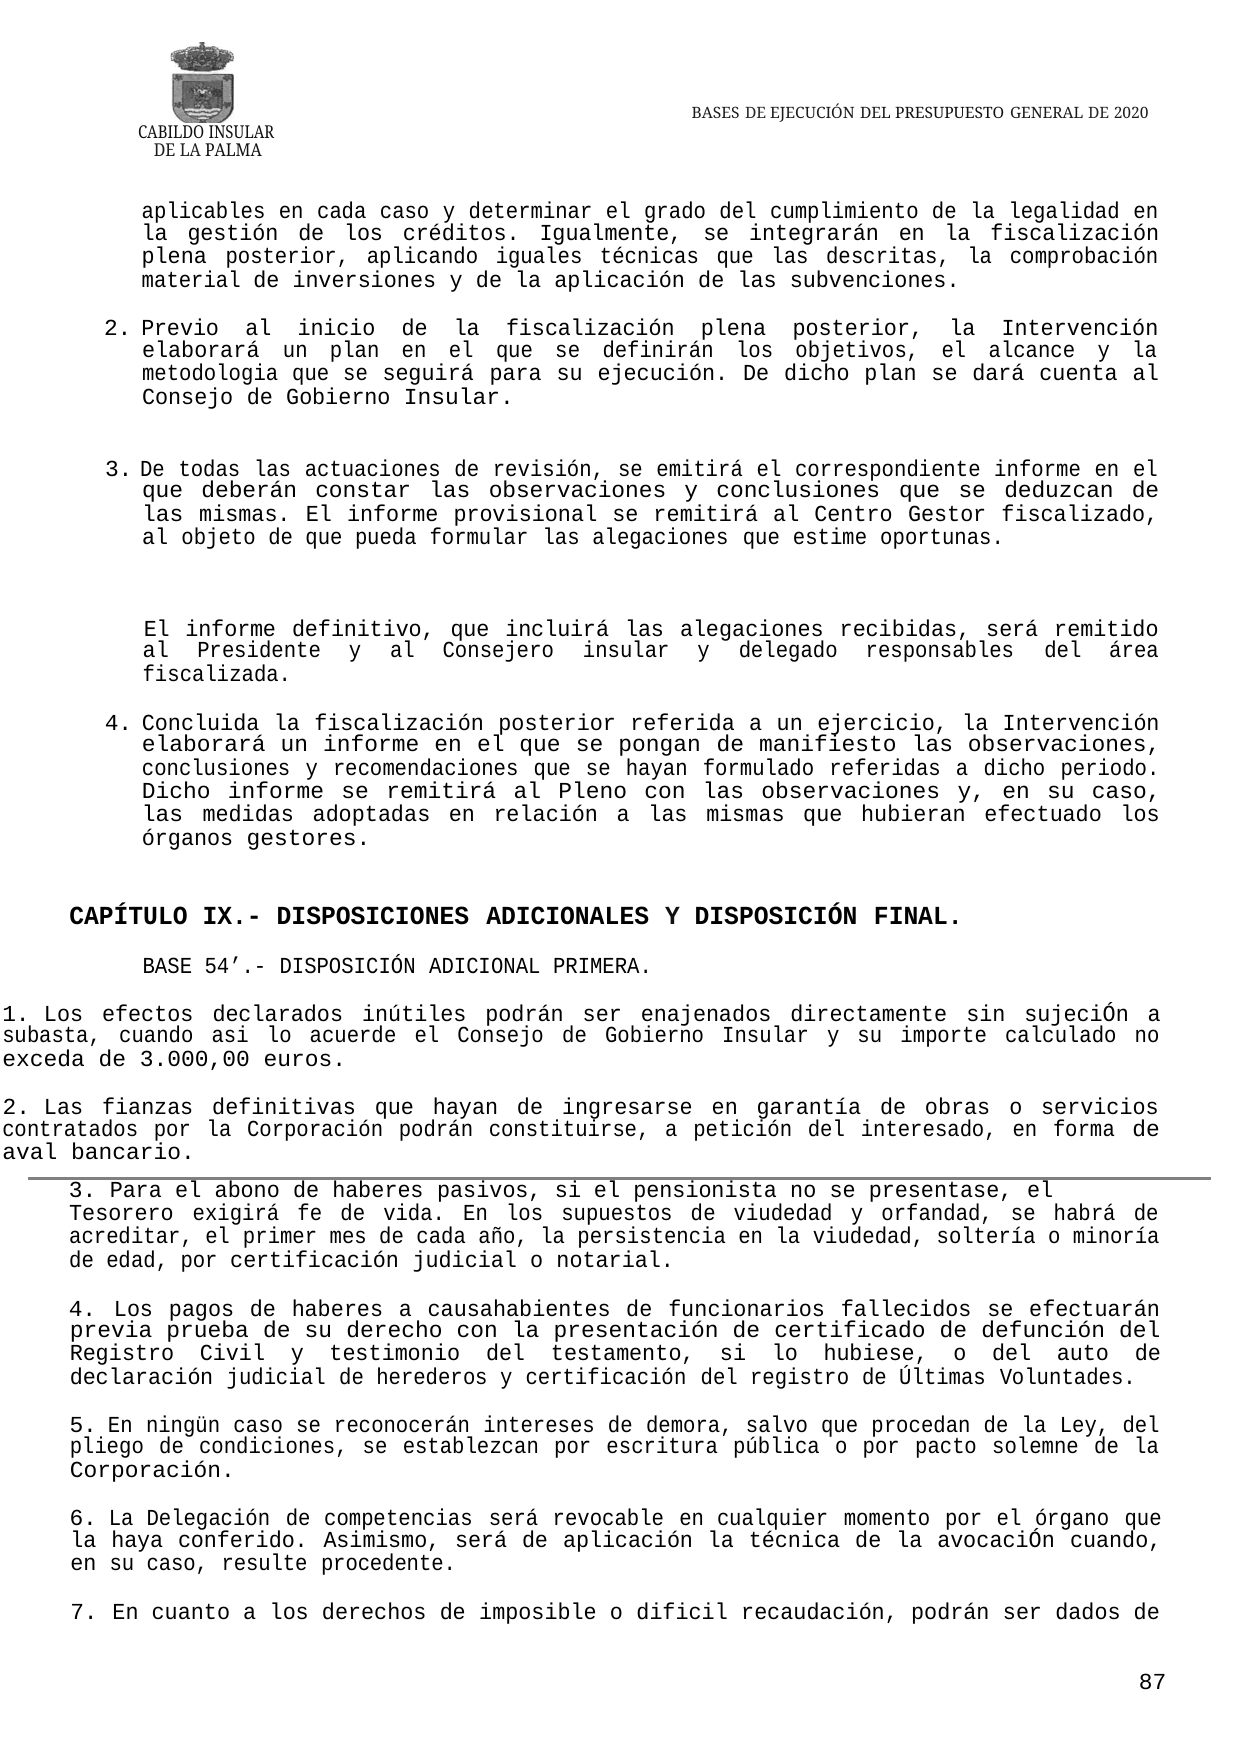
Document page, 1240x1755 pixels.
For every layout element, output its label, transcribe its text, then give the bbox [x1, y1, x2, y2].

list Concluida la fiscalización posterior referida a un ejercicio, la Intervención elaborará un informe en el que se pongan de manifiesto las observaciones, conclusiones y recomendaciones que se hayan formulado referidas a dicho periodo. Dicho informe se remitirá al Pleno con las observaciones y, en su caso, las medidas adoptadas en relación a las mismas que hubieran efectuado los órganos gestores. [104, 712, 1161, 852]
text El informe definitivo, que incluirá las alegaciones recibidas, será remitido al Presidente y al Consejero insular y delegado responsables del área fiscalizada. [142, 617, 1159, 688]
subtitle CAPÍTULO IX.- DISPOSICIONES ADICIONALES Y DISPOSICIÓN FINAL. [69, 902, 1237, 932]
list En ningün caso se reconocerán intereses de demora, salvo que procedan de la Ley, del pliego de condiciones, se establezcan por escritura pública o por pacto solemne de la Corporación. [69, 1414, 1161, 1484]
list Los pagos de haberes a causahabientes de funcionarios fallecidos se efectuarán previa prueba de su derecho con la presentación de certificado de defunción del Registro Civil y testimonio del testamento, si lo hubiese, o del auto de declaración judicial de herederos y certificación del registro de Últimas Voluntades. [68, 1297, 1161, 1391]
text aplicables en cada caso y determinar el grado del cumplimiento de la legalidad en la gestión de los créditos. Igualmente, se integrarán en la fiscalización plena posterior, aplicando iguales técnicas que las descritas, la comprobación material de inversiones y de la aplicación de las subvenciones. [141, 200, 1159, 294]
list Los efectos declarados inútiles podrán ser enajenados directamente sin sujeciÓn a subasta, cuando asi lo acuerde el Consejo de Gobierno Insular y su importe calculado no exceda de 3.000,00 euros. [2, 1003, 1161, 1073]
list Previo al inicio de la fiscalización plena posterior, la Intervención elaborará un plan en el que se definirán los objetivos, el alcance y la metodologia que se seguirá para su ejecución. De dicho plan se dará cuenta al Consejo de Gobierno Insular. [104, 317, 1159, 411]
list En cuanto a los derechos de imposible o dificil recaudación, podrán ser dados de [70, 1601, 1161, 1624]
list La Delegación de competencias será revocable en cualquier momento por el órgano que la haya conferido. Asimismo, será de aplicación la técnica de la avocaciÓn cuando, en su caso, resulte procedente. [69, 1507, 1162, 1577]
text BASE 54’.- DISPOSICIÓN ADICIONAL PRIMERA. [142, 954, 1237, 980]
picture [170, 42, 234, 123]
list Las fianzas definitivas que hayan de ingresarse en garantía de obras o servicios contratados por la Corporación podrán constituirse, a petición del interesado, en forma de aval bancario. [2, 1096, 1159, 1167]
list De todas las actuaciones de revisión, se emitirá el correspondiente informe en el que deberán constar las observaciones y conclusiones que se deduzcan de las mismas. El informe provisional se remitirá al Centro Gestor fiscalizado, al objeto de que pueda formular las alegaciones que estime oportunas. [105, 458, 1159, 551]
list Para el abono de haberes pasivos, si el pensionista no se presentase, el Tesorero exigirá fe de vida. En los supuestos de viudedad y orfandad, se habrá de acreditar, el primer mes de cada año, la persistencia en la viudedad, soltería o minoría de edad, por certificación judicial o notarial. [69, 1180, 1161, 1274]
